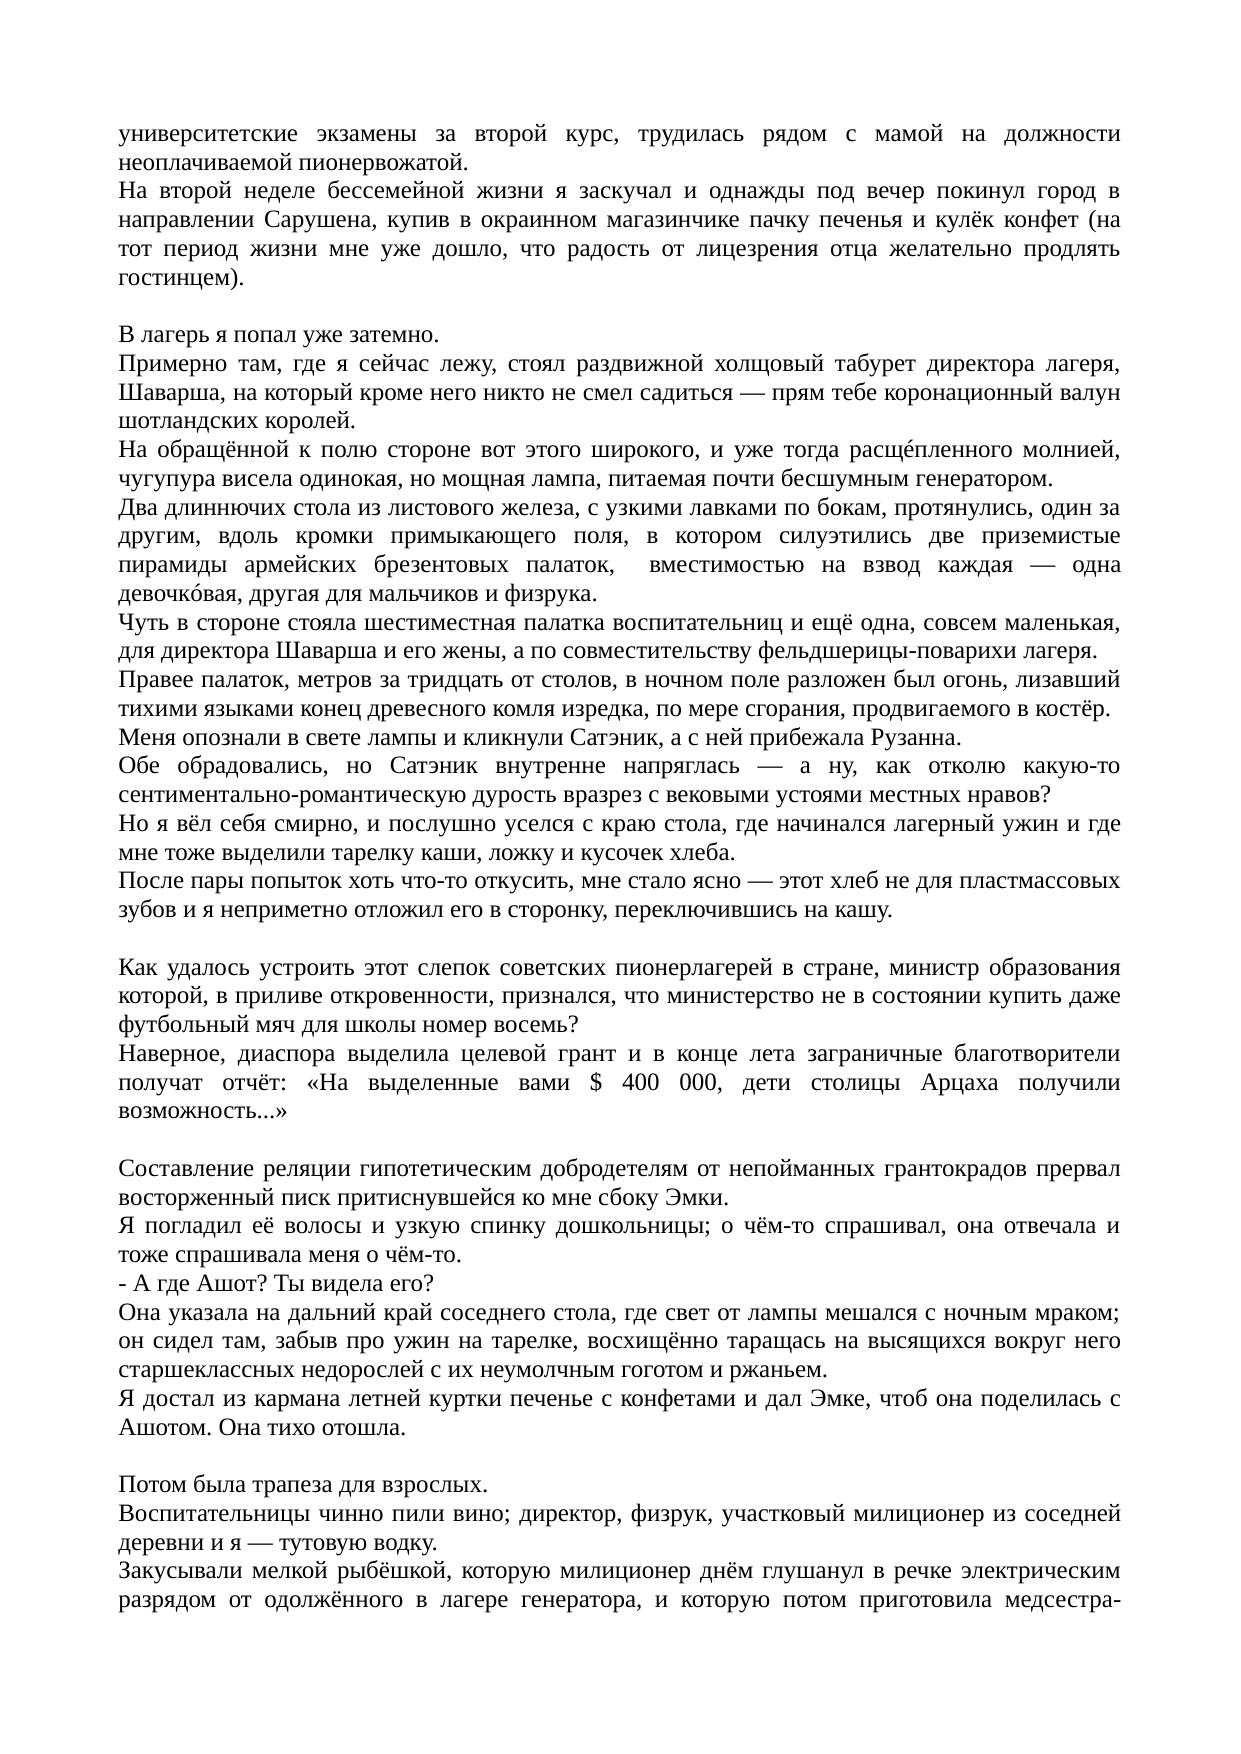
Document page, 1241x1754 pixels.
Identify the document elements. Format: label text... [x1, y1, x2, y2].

text Меня опознали в свете лампы и кликнули Сатэник, а с ней прибежала Рузанна. [118, 722, 1122, 751]
text Закусывали мелкой рыбёшкой, которую милиционер днём глушанул в речке электрическим разрядом от одолжённого в лагере генератора, и которую потом приготовила медсестра- [118, 1556, 1122, 1613]
text - А где Ашот? Ты видела его? [118, 1268, 1122, 1297]
text Правее палаток, метров за тридцать от столов, в ночном поле разложен был огонь, лизавший тихими языками конец древесного комля изредка, по мере сгорания, продвигаемого в костёр. [118, 664, 1122, 722]
text После пары попыток хоть что-то откусить, мне стало ясно — этот хлеб не для пластмассовых зубов и я неприметно отложил его в сторонку, переключившись на кашу. [118, 866, 1122, 923]
text Она указала на дальний край соседнего стола, где свет от лампы мешался с ночным мраком; он сидел там, забыв про ужин на тарелке, восхищённо таращась на высящихся вокруг него старшеклассных недорослей с их неумолчным гоготом и ржаньем. [118, 1297, 1122, 1383]
text Примерно там, где я сейчас лежу, стоял раздвижной холщовый табурет директора лагеря, Шаварша, на который кроме него никто не смел садиться — прям тебе коронационный валун шотландских королей. [118, 348, 1122, 434]
text На второй неделе бессемейной жизни я заскучал и однажды под вечер покинул город в направлении Сарушена, купив в окраинном магазинчике пачку печенья и кулёк конфет (на тот период жизни мне уже дошло, что радость от лицезрения отца желательно продлять гостинцем). [118, 176, 1122, 291]
text Я погладил её волосы и узкую спинку дошкольницы; о чём-то спрашивал, она отвечала и тоже спрашивала меня о чём-то. [118, 1211, 1122, 1268]
text Потом была трапеза для взрослых. [118, 1469, 1122, 1498]
text Два длиннючих стола из листового железа, с узкими лавками по бокам, протянулись, один за другим, вдоль кромки примыкающего поля, в котором силуэтились две приземистые пирамиды армейских брезентовых палаток, вместимостью на взвод каждая — одна девочкóвая, другая для мальчиков и физрука. [118, 492, 1122, 607]
text Наверное, диаспора выделила целевой грант и в конце лета заграничные благотворители получат отчёт: «На выделенные вами $ 400 000, дети столицы Арцаха получили возможность...» [118, 1038, 1122, 1124]
text В лагерь я попал уже затемно. [118, 319, 1122, 348]
text Как удалось устроить этот слепок советских пионерлагерей в стране, министр образования которой, в приливе откровенности, признался, что министерство не в состоянии купить даже футбольный мяч для школы номер восемь? [118, 952, 1122, 1038]
text Составление реляции гипотетическим добродетелям от непойманных грантокрадов прервал восторженный писк притиснувшейся ко мне сбоку Эмки. [118, 1153, 1122, 1211]
text Обе обрадовались, но Сатэник внутренне напряглась — а ну, как отколю какую-то сентиментально-романтическую дурость вразрез с вековыми устоями местных нравов? [118, 751, 1122, 808]
text Чуть в стороне стояла шестиместная палатка воспитательниц и ещё одна, совсем маленькая, для директора Шаварша и его жены, а по совместительству фельдшерицы-поварихи лагеря. [118, 607, 1122, 664]
text Я достал из кармана летней куртки печенье с конфетами и дал Эмке, чтоб она поделилась с Ашотом. Она тихо отошла. [118, 1383, 1122, 1441]
text Воспитательницы чинно пили вино; директор, физрук, участковый милиционер из соседней деревни и я — тутовую водку. [118, 1498, 1122, 1556]
text университетские экзамены за второй курс, трудилась рядом с мамой на должности неоплачиваемой пионервожатой. [118, 118, 1122, 176]
text Но я вёл себя смирно, и послушно уселся с краю стола, где начинался лагерный ужин и где мне тоже выделили тарелку каши, ложку и кусочек хлеба. [118, 808, 1122, 866]
text На обращённой к полю стороне вот этого широкого, и уже тогда расщéпленного молнией, чугупура висела одинокая, но мощная лампа, питаемая почти бесшумным генератором. [118, 434, 1122, 492]
